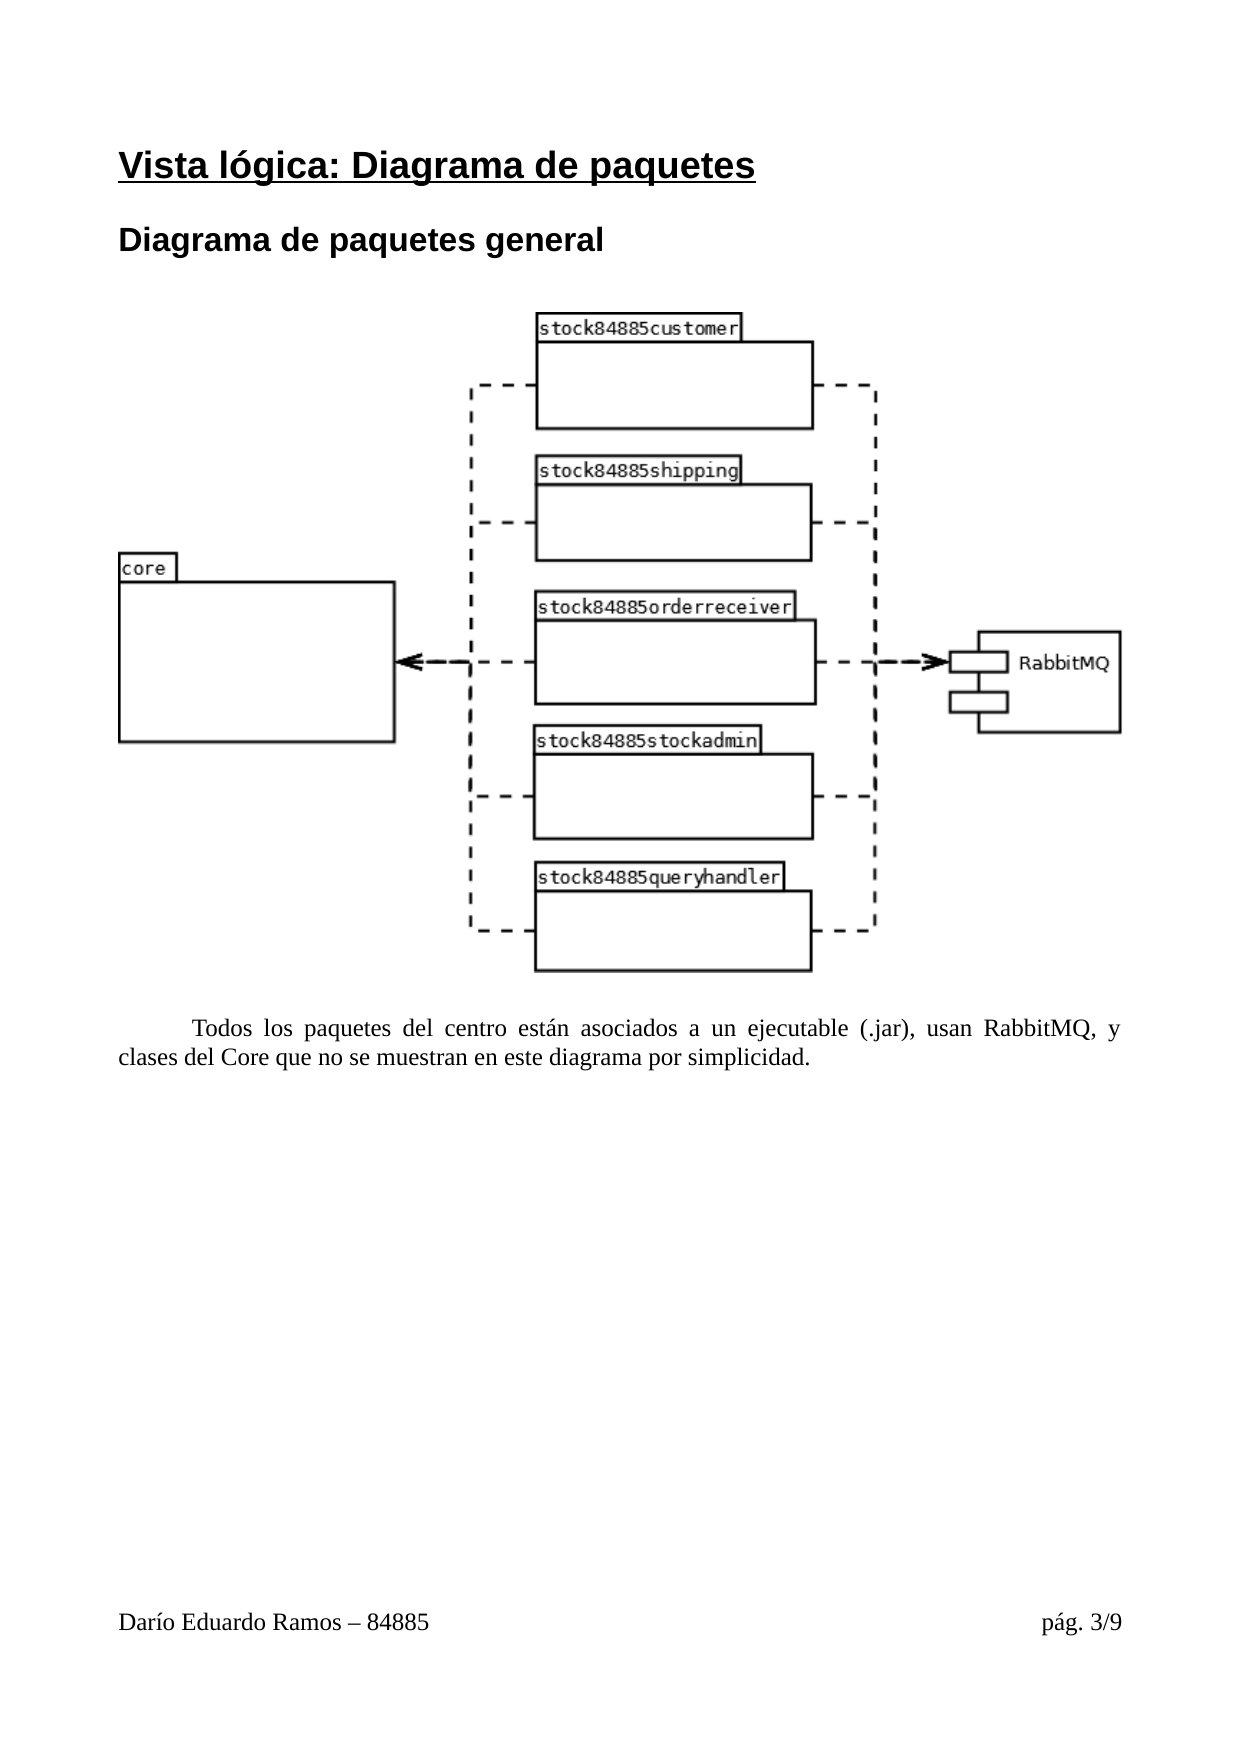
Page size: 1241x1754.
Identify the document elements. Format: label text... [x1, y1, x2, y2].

subtitle Diagrama de paquetes general [118, 220, 1122, 259]
subtitle Vista lógica: Diagrama de paquetes [118, 143, 1122, 187]
text Todos los paquetes del centro están asociados a un ejecutable (.jar), usan RabbitMQ, y clases del Core que no se muestran en este diagrama por simplicidad. [118, 1013, 1122, 1071]
picture [118, 312, 1123, 973]
